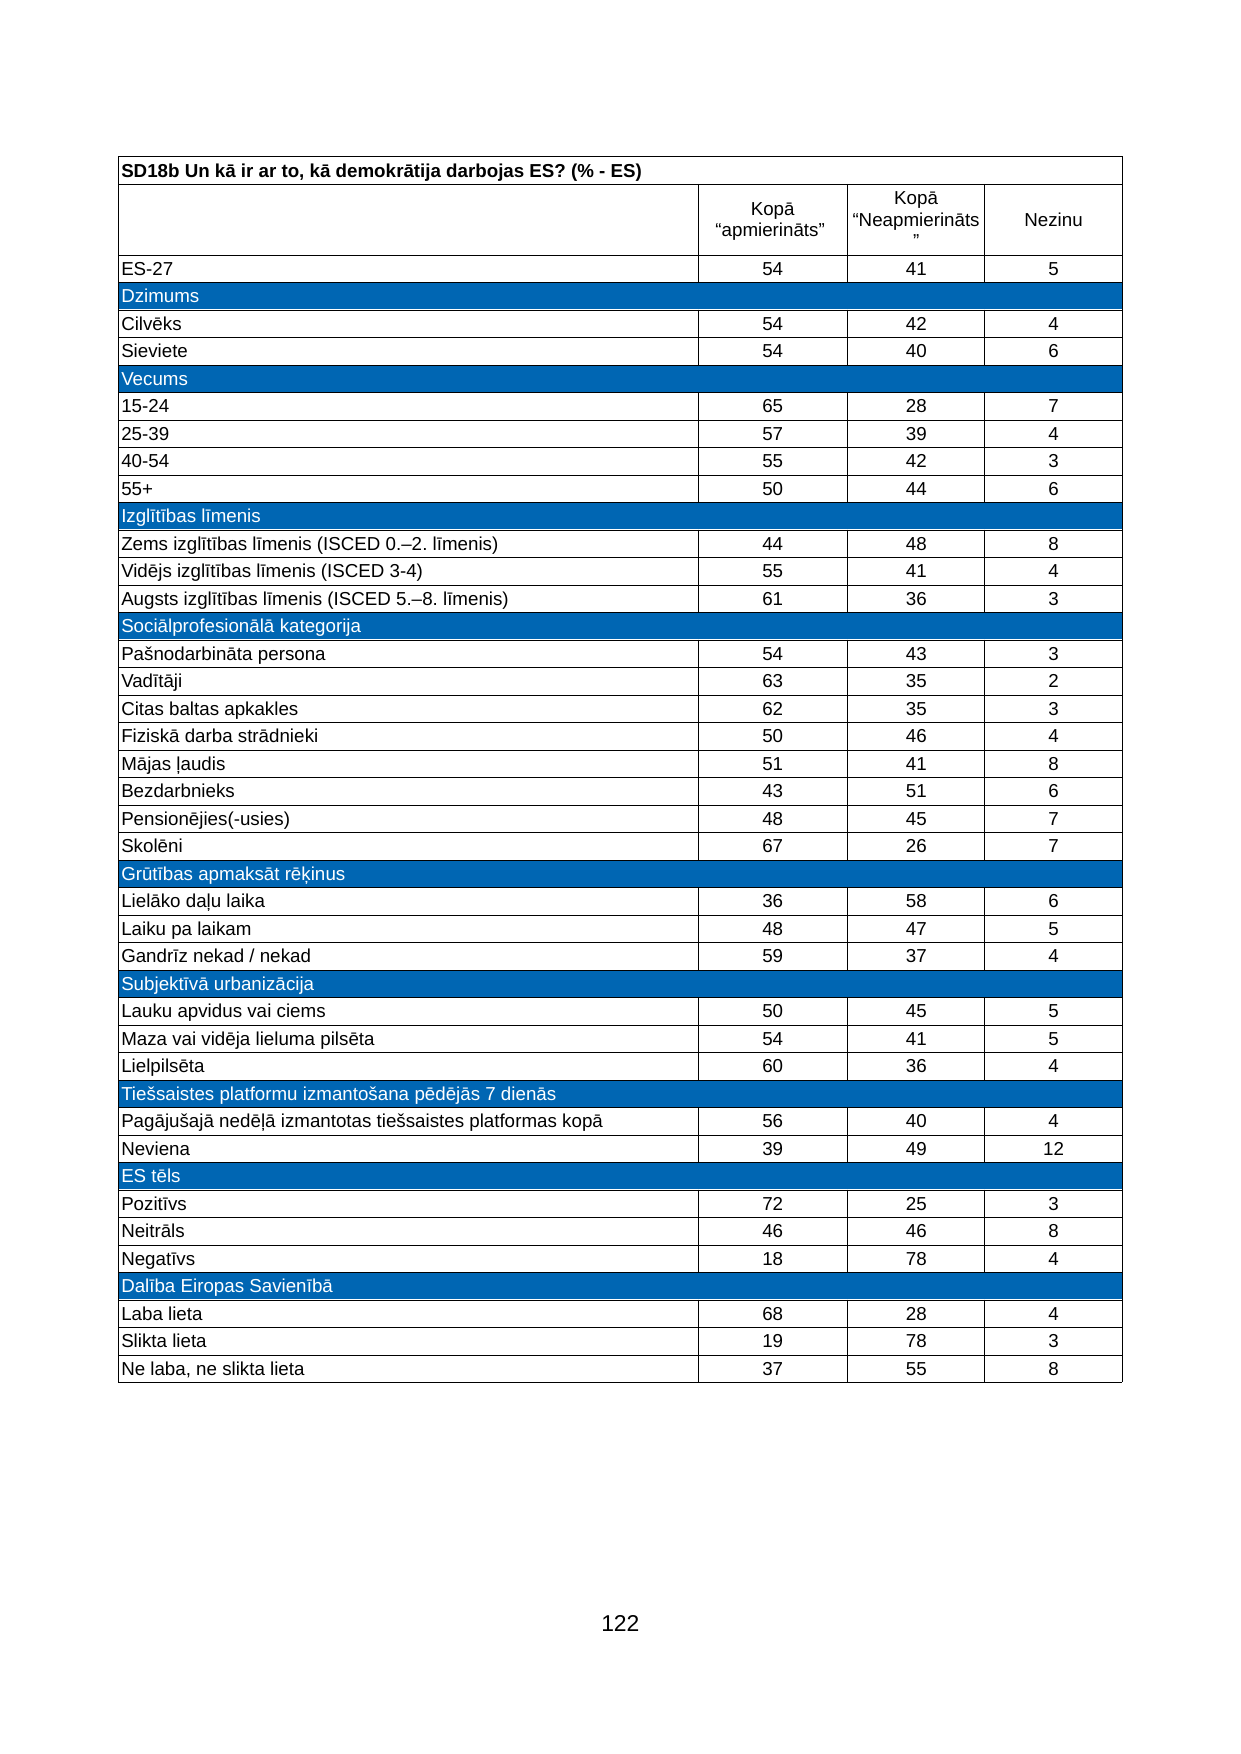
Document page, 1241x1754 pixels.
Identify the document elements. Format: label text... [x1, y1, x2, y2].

table_cell 4 [985, 558, 1122, 584]
table_cell 41 [848, 256, 984, 282]
table_cell 67 [699, 833, 847, 859]
table_cell 44 [699, 531, 847, 557]
table_cell 46 [848, 723, 984, 749]
table_cell 78 [848, 1246, 984, 1272]
table_cell 37 [699, 1356, 847, 1382]
table_cell 49 [848, 1136, 984, 1162]
table_cell Lielpilsēta [119, 1053, 698, 1079]
table_cell 35 [848, 696, 984, 722]
table_cell 40-54 [119, 448, 698, 474]
table_cell 4 [985, 1301, 1122, 1327]
table_cell 55+ [119, 476, 698, 502]
table_cell 4 [985, 1246, 1122, 1272]
table_cell 6 [985, 778, 1122, 804]
table_cell 62 [699, 696, 847, 722]
table_cell 54 [699, 1026, 847, 1052]
table_cell 4 [985, 723, 1122, 749]
table_cell 3 [985, 696, 1122, 722]
table_cell Gandrīz nekad / nekad [119, 943, 698, 969]
table_cell 5 [985, 998, 1122, 1024]
table_cell Mājas ļaudis [119, 751, 698, 777]
table_cell Bezdarbnieks [119, 778, 698, 804]
table_cell Vidējs izglītības līmenis (ISCED 3-4) [119, 558, 698, 584]
table_cell 54 [699, 641, 847, 667]
table_cell 78 [848, 1328, 984, 1354]
table_cell 65 [699, 393, 847, 419]
table_cell 12 [985, 1136, 1122, 1162]
table_cell 8 [985, 531, 1122, 557]
table_cell Negatīvs [119, 1246, 698, 1272]
table_cell 56 [699, 1108, 847, 1134]
table_cell Izglītības līmenis [119, 503, 1122, 529]
table_cell Laiku pa laikam [119, 916, 698, 942]
table_cell 44 [848, 476, 984, 502]
table_cell 48 [848, 531, 984, 557]
table_cell Neviena [119, 1136, 698, 1162]
table_cell 46 [848, 1218, 984, 1244]
table_cell 41 [848, 1026, 984, 1052]
table_cell Lielāko daļu laika [119, 888, 698, 914]
table_cell Dalība Eiropas Savienībā [119, 1273, 1122, 1299]
table_cell 57 [699, 421, 847, 447]
table_cell Fiziskā darba strādnieki [119, 723, 698, 749]
table_cell Ne laba, ne slikta lieta [119, 1356, 698, 1382]
table_cell 45 [848, 806, 984, 832]
table_cell 3 [985, 586, 1122, 612]
table_cell 59 [699, 943, 847, 969]
table_cell 46 [699, 1218, 847, 1244]
table_cell 47 [848, 916, 984, 942]
table_cell Zems izglītības līmenis (ISCED 0.–2. līmenis) [119, 531, 698, 557]
table_cell 4 [985, 1053, 1122, 1079]
table_cell 50 [699, 476, 847, 502]
table_cell Pašnodarbināta persona [119, 641, 698, 667]
table_cell 50 [699, 723, 847, 749]
table_cell 41 [848, 558, 984, 584]
table_cell 43 [699, 778, 847, 804]
table_cell 50 [699, 998, 847, 1024]
table_cell 5 [985, 1026, 1122, 1052]
table_cell 4 [985, 311, 1122, 337]
table_cell ES-27 [119, 256, 698, 282]
table_cell 28 [848, 393, 984, 419]
table_cell 54 [699, 311, 847, 337]
table_cell Laba lieta [119, 1301, 698, 1327]
table_cell 36 [699, 888, 847, 914]
table_cell 8 [985, 1218, 1122, 1244]
table_cell 60 [699, 1053, 847, 1079]
table_cell 25 [848, 1191, 984, 1217]
table_cell 7 [985, 393, 1122, 419]
table_cell 5 [985, 256, 1122, 282]
table_cell [119, 185, 698, 254]
table_cell Pozitīvs [119, 1191, 698, 1217]
table_cell 54 [699, 256, 847, 282]
table_cell Vadītāji [119, 668, 698, 694]
table_cell 3 [985, 1328, 1122, 1354]
table_cell Augsts izglītības līmenis (ISCED 5.–8. līmenis) [119, 586, 698, 612]
table_cell 55 [848, 1356, 984, 1382]
table_cell 43 [848, 641, 984, 667]
table_cell Citas baltas apkakles [119, 696, 698, 722]
table_cell Slikta lieta [119, 1328, 698, 1354]
table_cell 41 [848, 751, 984, 777]
table_cell 3 [985, 1191, 1122, 1217]
table_cell Vecums [119, 366, 1122, 392]
table_cell 58 [848, 888, 984, 914]
table_cell 37 [848, 943, 984, 969]
table_cell 6 [985, 888, 1122, 914]
table_cell 25-39 [119, 421, 698, 447]
table_cell 55 [699, 448, 847, 474]
table_cell 26 [848, 833, 984, 859]
table_cell 45 [848, 998, 984, 1024]
table_cell 54 [699, 338, 847, 364]
table_cell 40 [848, 1108, 984, 1134]
table_cell 4 [985, 943, 1122, 969]
table_cell Sieviete [119, 338, 698, 364]
table_cell 28 [848, 1301, 984, 1327]
table_cell 15-24 [119, 393, 698, 419]
table_cell 3 [985, 448, 1122, 474]
table_cell Skolēni [119, 833, 698, 859]
table_cell 5 [985, 916, 1122, 942]
table_cell 36 [848, 1053, 984, 1079]
table_cell Tiešsaistes platformu izmantošana pēdējās 7 dienās [119, 1081, 1122, 1107]
table_cell 51 [699, 751, 847, 777]
table_cell Maza vai vidēja lieluma pilsēta [119, 1026, 698, 1052]
table_cell 7 [985, 833, 1122, 859]
table_cell 51 [848, 778, 984, 804]
table_cell 42 [848, 448, 984, 474]
table_cell 8 [985, 1356, 1122, 1382]
table_cell Cilvēks [119, 311, 698, 337]
table_cell 18 [699, 1246, 847, 1272]
table_cell 61 [699, 586, 847, 612]
table_cell Kopā “Neapmierināts” [848, 185, 984, 254]
table_cell 48 [699, 916, 847, 942]
table_cell Nezinu [985, 185, 1122, 254]
table_cell 7 [985, 806, 1122, 832]
table_cell Kopā “apmierināts” [699, 185, 847, 254]
table_cell Neitrāls [119, 1218, 698, 1244]
table_cell 39 [848, 421, 984, 447]
table_cell Dzimums [119, 283, 1122, 309]
table_cell 19 [699, 1328, 847, 1354]
table_cell 63 [699, 668, 847, 694]
table_cell 72 [699, 1191, 847, 1217]
table_cell 68 [699, 1301, 847, 1327]
table_cell 8 [985, 751, 1122, 777]
table_cell 4 [985, 1108, 1122, 1134]
table_cell Grūtības apmaksāt rēķinus [119, 861, 1122, 887]
table_cell Lauku apvidus vai ciems [119, 998, 698, 1024]
table_cell 48 [699, 806, 847, 832]
table_cell Pensionējies(-usies) [119, 806, 698, 832]
table_cell 40 [848, 338, 984, 364]
table_cell 39 [699, 1136, 847, 1162]
table_cell 55 [699, 558, 847, 584]
table_cell 36 [848, 586, 984, 612]
table_cell 2 [985, 668, 1122, 694]
table_header SD18b Un kā ir ar to, kā demokrātija darbojas ES? (% - ES) [119, 157, 1122, 184]
table_cell Sociālprofesionālā kategorija [119, 613, 1122, 639]
table_cell ES tēls [119, 1163, 1122, 1189]
table_cell Pagājušajā nedēļā izmantotas tiešsaistes platformas kopā [119, 1108, 698, 1134]
table_cell 35 [848, 668, 984, 694]
table_cell 6 [985, 476, 1122, 502]
table_cell 6 [985, 338, 1122, 364]
table_cell 3 [985, 641, 1122, 667]
table_cell 4 [985, 421, 1122, 447]
table_cell 42 [848, 311, 984, 337]
table_cell Subjektīvā urbanizācija [119, 971, 1122, 997]
